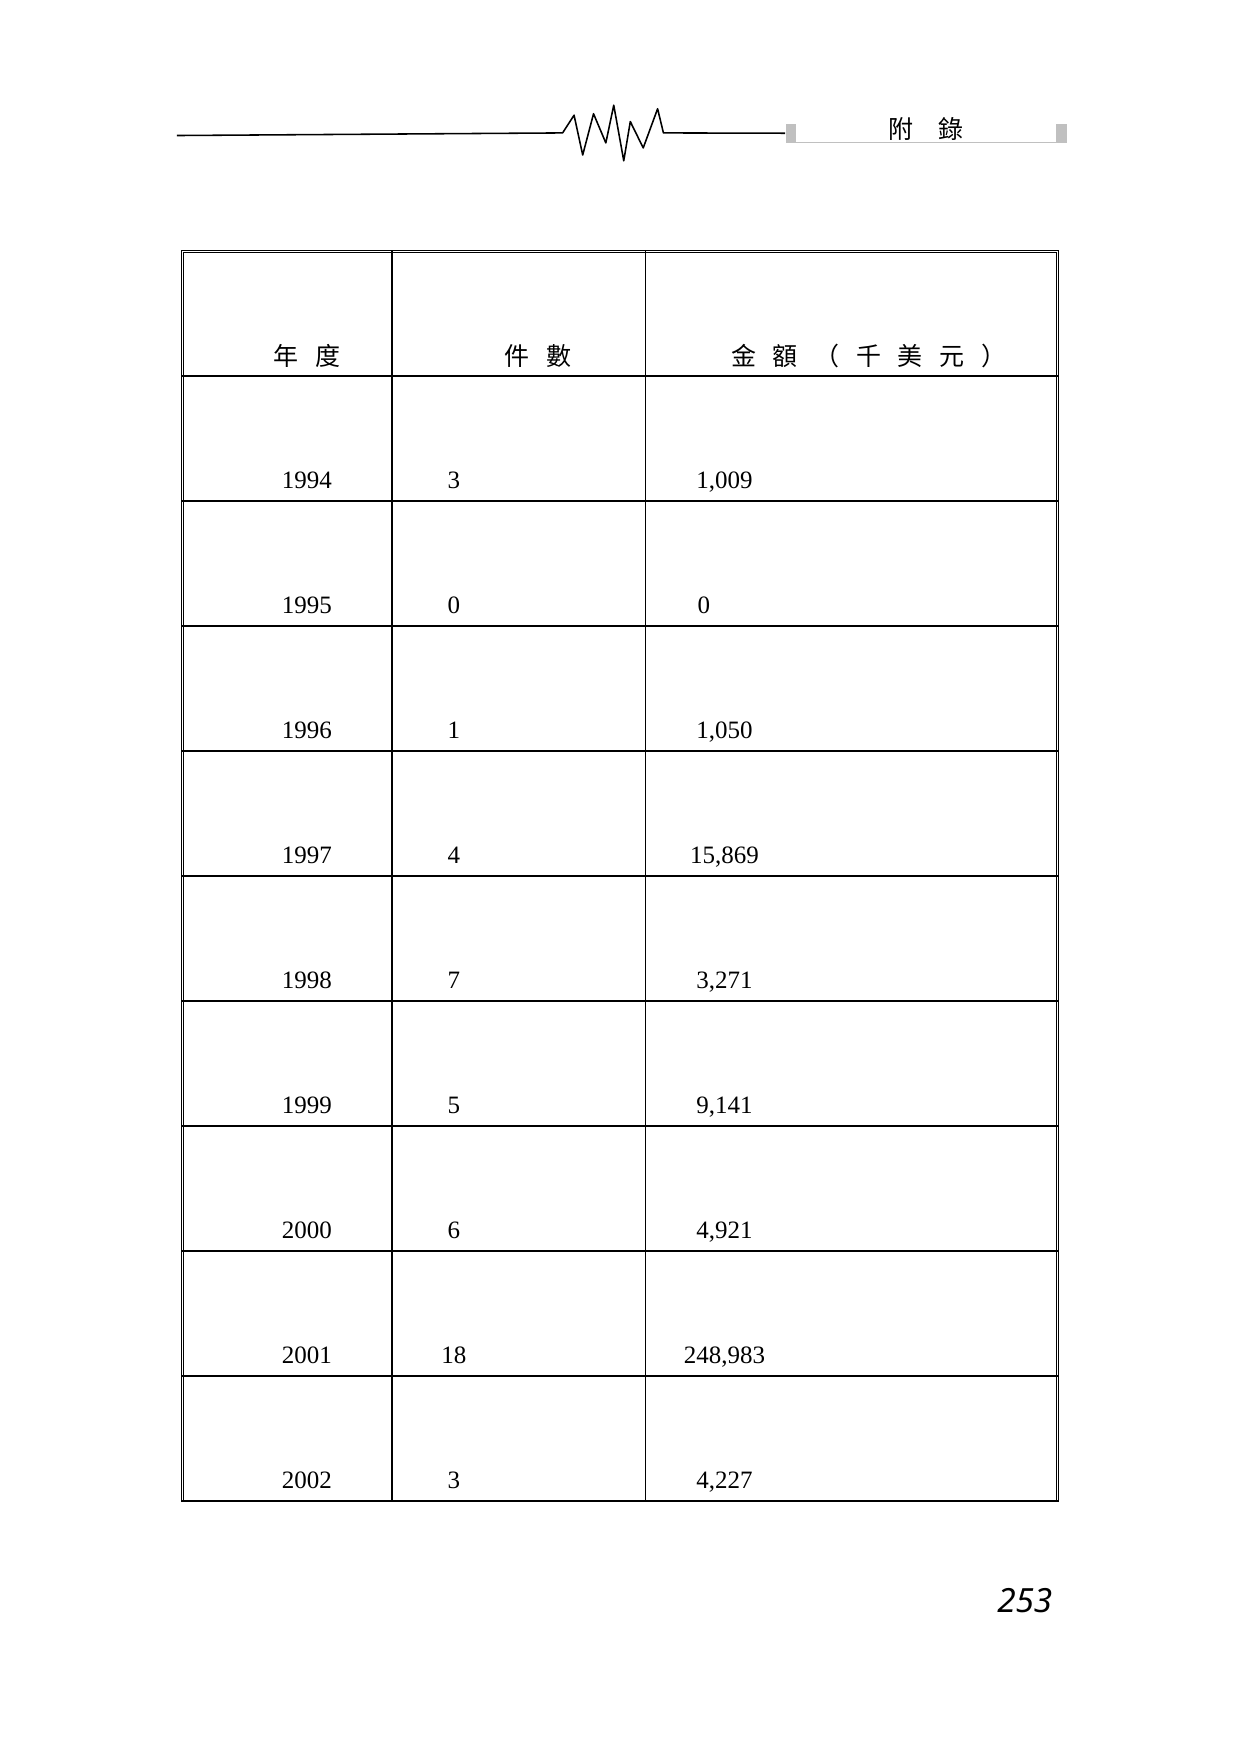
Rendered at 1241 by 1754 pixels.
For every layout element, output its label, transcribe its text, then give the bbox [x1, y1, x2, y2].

table_cell 2001 [184, 1252, 391, 1375]
table_header 金額（千美元） [646, 253, 1056, 375]
table_cell 2002 [184, 1377, 391, 1500]
table_cell 15,869 [646, 752, 1056, 875]
table_cell 4 [393, 752, 645, 875]
table_cell 1 [393, 627, 645, 750]
table_cell 248,983 [646, 1252, 1056, 1375]
table_cell 7 [393, 877, 645, 1000]
table_cell 2000 [184, 1127, 391, 1250]
table_header 年度 [184, 253, 391, 375]
table_cell 18 [393, 1252, 645, 1375]
table_cell 4,921 [646, 1127, 1056, 1250]
table_cell 3,271 [646, 877, 1056, 1000]
table_cell 9,141 [646, 1002, 1056, 1125]
table_cell 1998 [184, 877, 391, 1000]
table_cell 4,227 [646, 1377, 1056, 1500]
table_cell 1,009 [646, 377, 1056, 500]
table_cell 0 [646, 502, 1056, 625]
table_cell 1994 [184, 377, 391, 500]
table_cell 1999 [184, 1002, 391, 1125]
table_cell 1996 [184, 627, 391, 750]
table_cell 1995 [184, 502, 391, 625]
table_cell 3 [393, 377, 645, 500]
table_cell 0 [393, 502, 645, 625]
table_cell 6 [393, 1127, 645, 1250]
table_header 件數 [393, 253, 645, 375]
table_cell 3 [393, 1377, 645, 1500]
table_cell 1997 [184, 752, 391, 875]
table_cell 5 [393, 1002, 645, 1125]
table_cell 1,050 [646, 627, 1056, 750]
